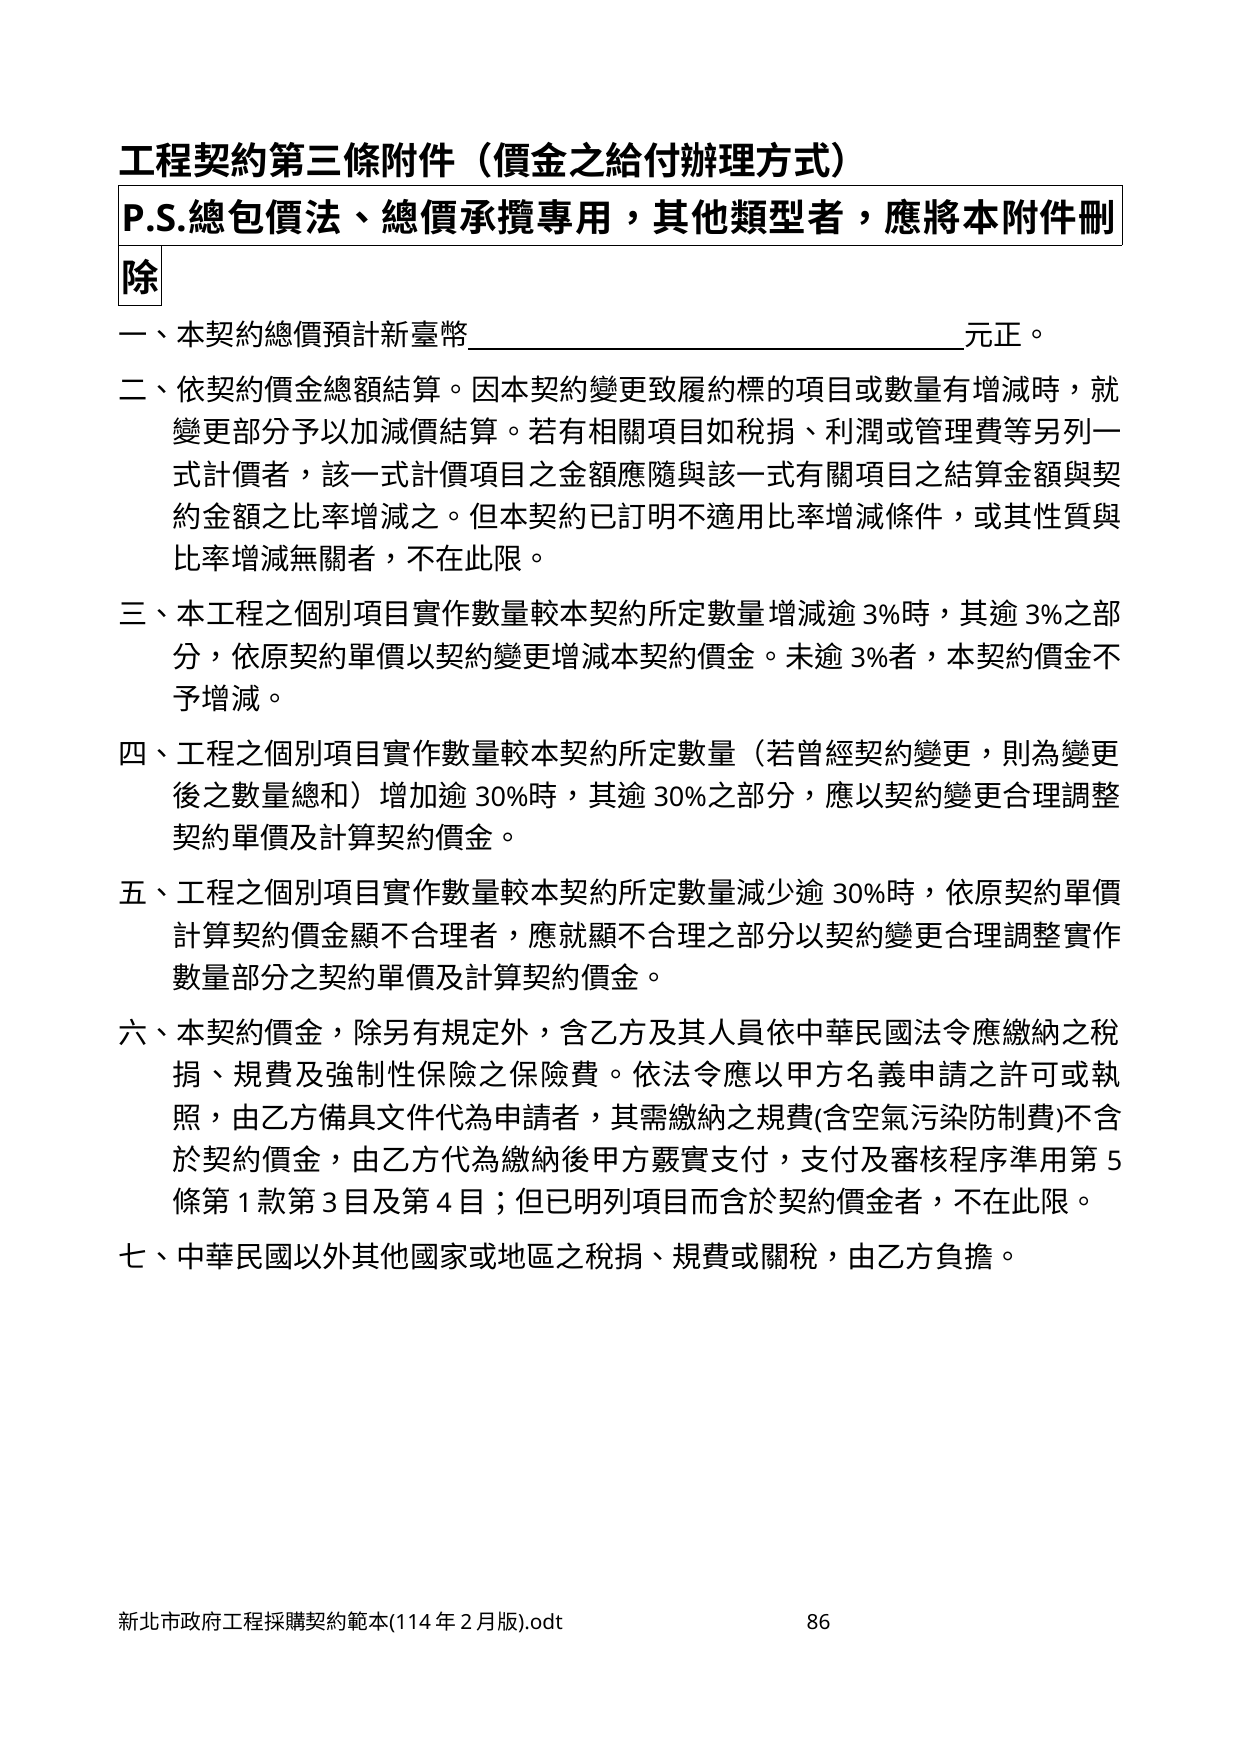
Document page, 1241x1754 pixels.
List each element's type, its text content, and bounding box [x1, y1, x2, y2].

text [162, 246, 1122, 306]
list 依契約價金總額結算。因本契約變更致履約標的項目或數量有增減時，就變更部分予以加減價結算。若有相關項目如稅捐、利潤或管理費等另列一式計價者，該一式計價項目之金額應隨與該一式有關項目之結算金額與契約金額之比率增減之。但本契約已訂明不適用比率增減條件，或其性質與比率增減無關者，不在此限。 [118, 367, 1122, 578]
list 工程之個別項目實作數量較本契約所定數量減少逾30%時，依原契約單價計算契約價金顯不合理者，應就顯不合理之部分以契約變更合理調整實作數量部分之契約單價及計算契約價金。 [118, 870, 1122, 997]
text P.S.總包價法、總價承攬專用，其他類型者，應將本附件刪 [119, 186, 1122, 245]
list 本契約總價預計新臺幣 元正。 [118, 312, 1122, 354]
list 本契約價金，除另有規定外，含乙方及其人員依中華民國法令應繳納之稅捐、規費及強制性保險之保險費。依法令應以甲方名義申請之許可或執照，由乙方備具文件代為申請者，其需繳納之規費(含空氣污染防制費)不含於契約價金，由乙方代為繳納後甲方覈實支付，支付及審核程序準用第5條第1款第3目及第4目；但已明列項目而含於契約價金者，不在此限。 [118, 1010, 1122, 1221]
list 工程之個別項目實作數量較本契約所定數量（若曾經契約變更，則為變更後之數量總和）增加逾30%時，其逾30%之部分，應以契約變更合理調整契約單價及計算契約價金。 [118, 731, 1122, 857]
list 本工程之個別項目實作數量較本契約所定數量增減逾3%時，其逾3%之部分，依原契約單價以契約變更增減本契約價金。未逾3%者，本契約價金不予增減。 [118, 591, 1122, 718]
list 中華民國以外其他國家或地區之稅捐、規費或關稅，由乙方負擔。 [118, 1234, 1122, 1276]
text 除 [119, 246, 161, 305]
text 工程契約第三條附件（價金之給付辦理方式） [118, 131, 1122, 185]
